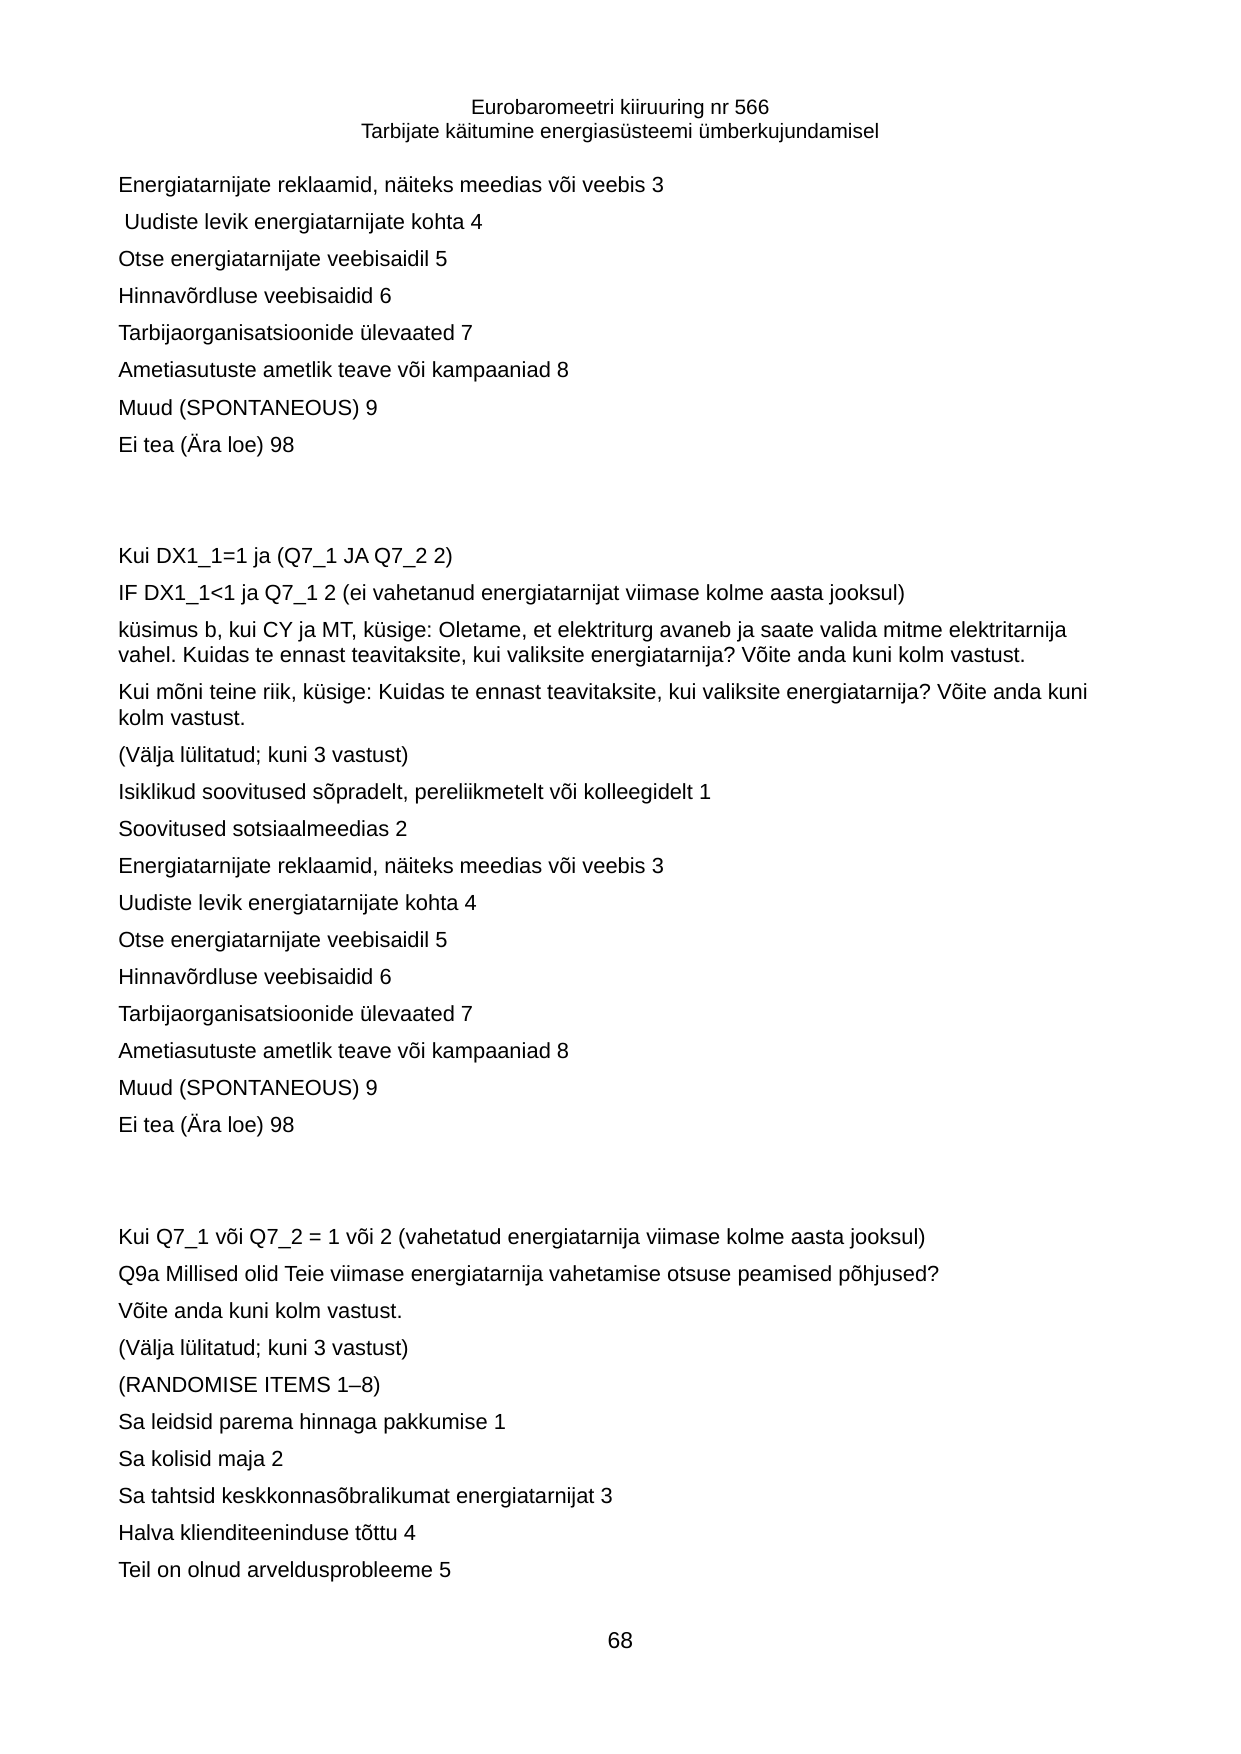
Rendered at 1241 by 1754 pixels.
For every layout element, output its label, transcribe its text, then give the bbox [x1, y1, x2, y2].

text Võite anda kuni kolm vastust. [118, 1298, 1122, 1323]
text IF DX1_1<1 ja Q7_1 2 (ei vahetanud energiatarnijat viimase kolme aasta jooksul) [118, 580, 1122, 605]
text Ametiasutuste ametlik teave või kampaaniad 8 [118, 357, 1122, 382]
text Ei tea (Ära loe) 98 [118, 431, 1122, 457]
text Kui mõni teine riik, küsige: Kuidas te ennast teavitaksite, kui valiksite energiatarnija? Võite anda kuni kolm vastust. [118, 679, 1122, 729]
text (RANDOMISE ITEMS 1–8) [118, 1372, 1122, 1397]
text Isiklikud soovitused sõpradelt, pereliikmetelt või kolleegidelt 1 [118, 778, 1122, 804]
text Ei tea (Ära loe) 98 [118, 1112, 1122, 1137]
text Uudiste levik energiatarnijate kohta 4 [118, 890, 1122, 915]
text Tarbijaorganisatsioonide ülevaated 7 [118, 1001, 1122, 1026]
text Soovitused sotsiaalmeedias 2 [118, 816, 1122, 841]
text Uudiste levik energiatarnijate kohta 4 [118, 209, 1122, 234]
text (Välja lülitatud; kuni 3 vastust) [118, 1335, 1122, 1360]
text Kui Q7_1 või Q7_2 = 1 või 2 (vahetatud energiatarnija viimase kolme aasta jooksul) [118, 1223, 1122, 1249]
text Energiatarnijate reklaamid, näiteks meedias või veebis 3 [118, 853, 1122, 878]
text Sa tahtsid keskkonnasõbralikumat energiatarnijat 3 [118, 1483, 1122, 1508]
text Tarbijaorganisatsioonide ülevaated 7 [118, 320, 1122, 345]
text Q9a Millised olid Teie viimase energiatarnija vahetamise otsuse peamised põhjused? [118, 1261, 1122, 1286]
text Kui DX1_1=1 ja (Q7_1 JA Q7_2 2) [118, 543, 1122, 568]
text Ametiasutuste ametlik teave või kampaaniad 8 [118, 1038, 1122, 1063]
text Sa kolisid maja 2 [118, 1446, 1122, 1471]
text Halva klienditeeninduse tõttu 4 [118, 1520, 1122, 1545]
text Energiatarnijate reklaamid, näiteks meedias või veebis 3 [118, 172, 1122, 197]
text (Välja lülitatud; kuni 3 vastust) [118, 741, 1122, 767]
text Teil on olnud arveldusprobleeme 5 [118, 1557, 1122, 1582]
text Muud (SPONTANEOUS) 9 [118, 1075, 1122, 1100]
text Sa leidsid parema hinnaga pakkumise 1 [118, 1409, 1122, 1434]
text Otse energiatarnijate veebisaidil 5 [118, 927, 1122, 952]
text Otse energiatarnijate veebisaidil 5 [118, 246, 1122, 271]
text küsimus b, kui CY ja MT, küsige: Oletame, et elektriturg avaneb ja saate valida mitme elektritarnija vahel. Kuidas te ennast teavitaksite, kui valiksite energiatarnija? Võite anda kuni kolm vastust. [118, 617, 1122, 667]
text Hinnavõrdluse veebisaidid 6 [118, 964, 1122, 989]
text Hinnavõrdluse veebisaidid 6 [118, 283, 1122, 308]
text Muud (SPONTANEOUS) 9 [118, 394, 1122, 419]
